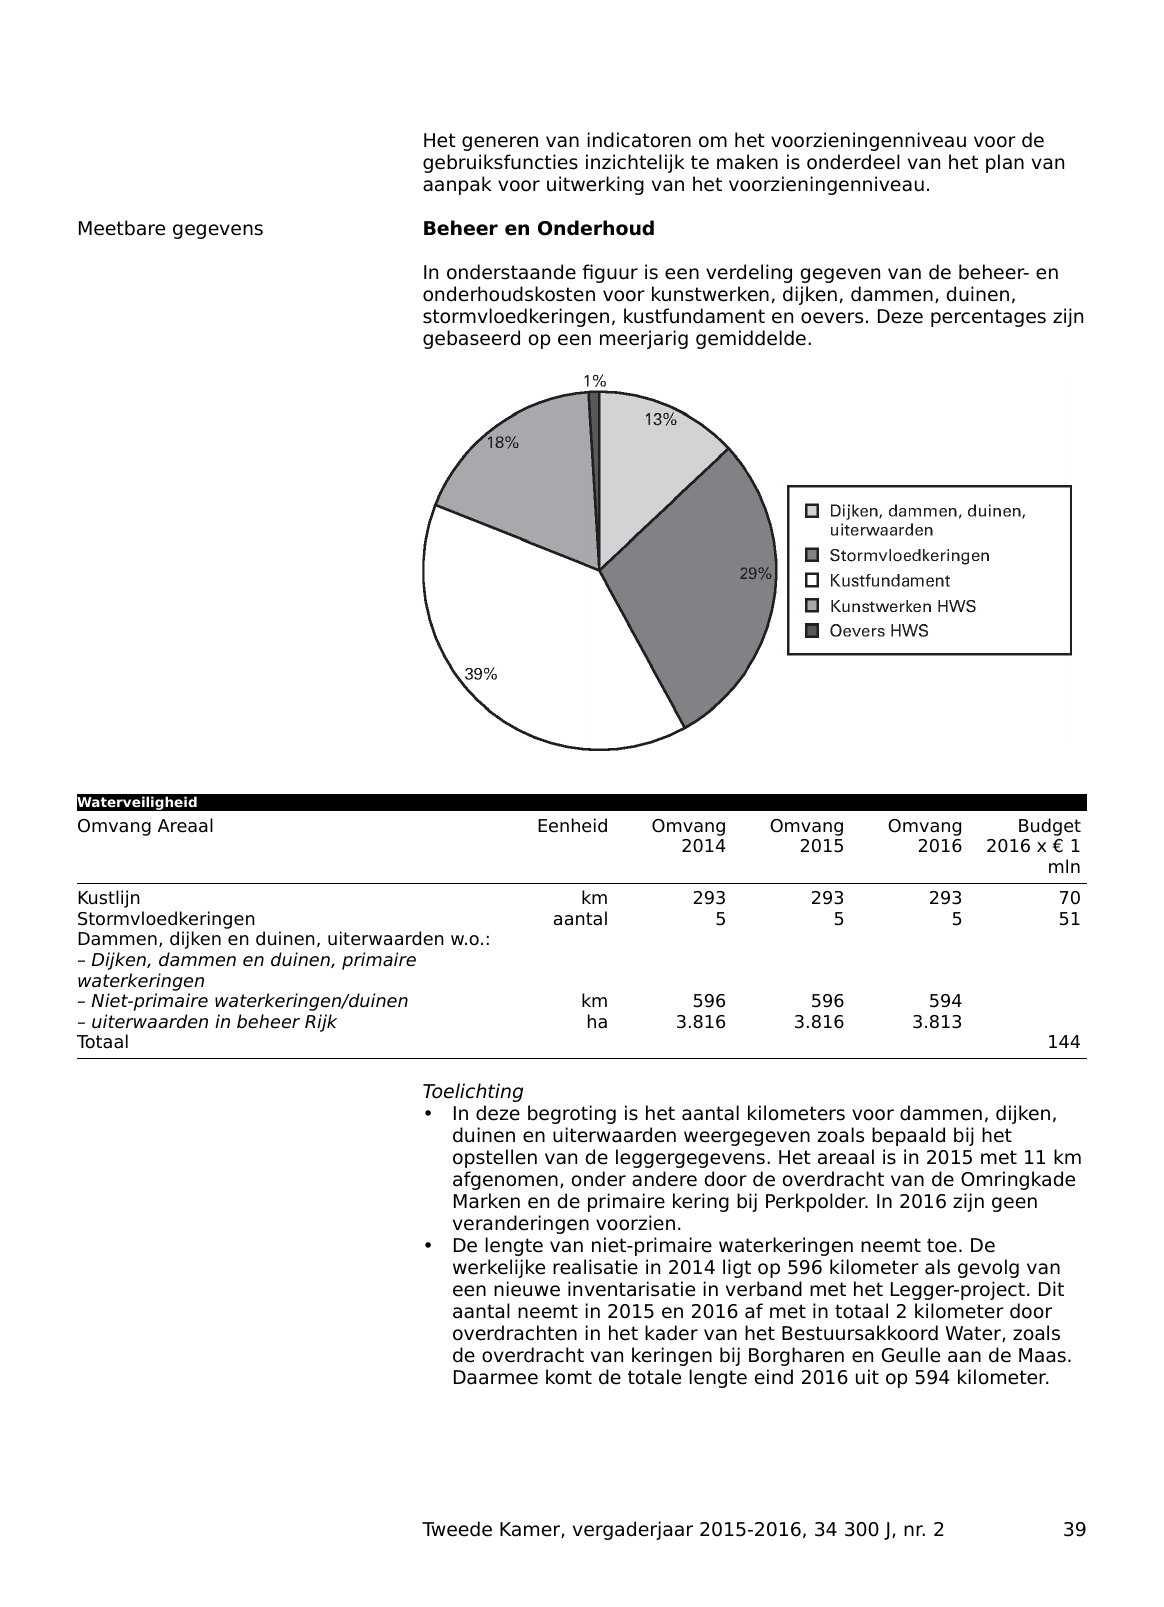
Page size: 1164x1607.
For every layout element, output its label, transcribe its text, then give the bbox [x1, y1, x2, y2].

table_cell [496, 950, 614, 991]
table_cell [732, 1033, 850, 1058]
picture [422, 372, 1072, 751]
table_cell 51 [969, 909, 1087, 929]
text In onderstaande figuur is een verdeling gegeven van de beheer- en onderhoudskosten voor kunstwerken, dijken, dammen, duinen, stormvloedkeringen, kustfundament en oevers. Deze percentages zijn gebaseerd op een meerjarig gemiddelde. [422, 262, 1087, 350]
table_cell [969, 929, 1087, 950]
text • De lengte van niet-primaire waterkeringen neemt toe. De werkelijke realisatie in 2014 ligt op 596 kilometer als gevolg van een nieuwe inventarisatie in verband met het Legger-project. Dit aantal neemt in 2015 en 2016 af met in totaal 2 kilometer door overdrachten in het kader van het Bestuursakkoord Water, zoals de overdracht van keringen bij Borgharen en Geulle aan de Maas. Daarmee komt de totale lengte eind 2016 uit op 594 kilometer. [422, 1235, 1087, 1389]
table_cell 5 [614, 909, 732, 929]
table_cell 594 [850, 991, 968, 1012]
table_cell 3.816 [732, 1012, 850, 1032]
table_cell [850, 950, 968, 991]
table_cell 293 [732, 884, 850, 909]
table_cell [496, 929, 614, 950]
table_cell 5 [850, 909, 968, 929]
table_cell Kustlijn [77, 884, 496, 909]
table_cell km [496, 991, 614, 1012]
text Het generen van indicatoren om het voorzieningenniveau voor de gebruiksfuncties inzichtelijk te maken is onderdeel van het plan van aanpak voor uitwerking van het voorzieningenniveau. [422, 130, 1087, 196]
text Meetbare gegevens [77, 218, 399, 240]
table_cell Dammen, dijken en duinen, uiterwaarden w.o.: [77, 929, 496, 950]
table_cell ha [496, 1012, 614, 1032]
subtitle Toelichting [422, 1081, 1087, 1103]
table_cell [614, 929, 732, 950]
table_cell 70 [969, 884, 1087, 909]
table_cell 5 [732, 909, 850, 929]
table_cell Budget 2016 x € 1 mln [969, 811, 1087, 882]
table_cell aantal [496, 909, 614, 929]
table_cell Stormvloedkeringen [77, 909, 496, 929]
table_cell [732, 929, 850, 950]
table_cell 596 [614, 991, 732, 1012]
table_cell Omvang 2015 [732, 811, 850, 882]
table_cell Omvang 2014 [614, 811, 732, 882]
table_cell [614, 950, 732, 991]
table_cell 144 [969, 1033, 1087, 1058]
text • In deze begroting is het aantal kilometers voor dammen, dijken, duinen en uiterwaarden weergegeven zoals bepaald bij het opstellen van de leggergegevens. Het areaal is in 2015 met 11 km afgenomen, onder andere door de overdracht van de Omringkade Marken en de primaire kering bij Perkpolder. In 2016 zijn geen veranderingen voorzien. [422, 1103, 1087, 1235]
table_cell 3.816 [614, 1012, 732, 1032]
subtitle [77, 240, 399, 248]
table_cell 3.813 [850, 1012, 968, 1032]
table_cell km [496, 884, 614, 909]
table_cell Omvang 2016 [850, 811, 968, 882]
table_cell – Dijken, dammen en duinen, primaire waterkeringen [77, 950, 496, 991]
table_cell [850, 1033, 968, 1058]
table_cell Eenheid [496, 811, 614, 882]
table_cell 293 [614, 884, 732, 909]
table_cell [732, 950, 850, 991]
table_cell [850, 929, 968, 950]
table_cell 596 [732, 991, 850, 1012]
table_cell [969, 950, 1087, 991]
table_cell Totaal [77, 1033, 496, 1058]
table_cell [614, 1033, 732, 1058]
table_cell [969, 1012, 1087, 1032]
table_cell [969, 991, 1087, 1012]
table_header Waterveiligheid [77, 794, 1087, 810]
table_cell [496, 1033, 614, 1058]
table_cell Omvang Areaal [77, 811, 496, 882]
subtitle Beheer en Onderhoud [422, 218, 1087, 240]
table_cell – uiterwaarden in beheer Rijk [77, 1012, 496, 1032]
table_cell 293 [850, 884, 968, 909]
table_cell – Niet-primaire waterkeringen/duinen [77, 991, 496, 1012]
